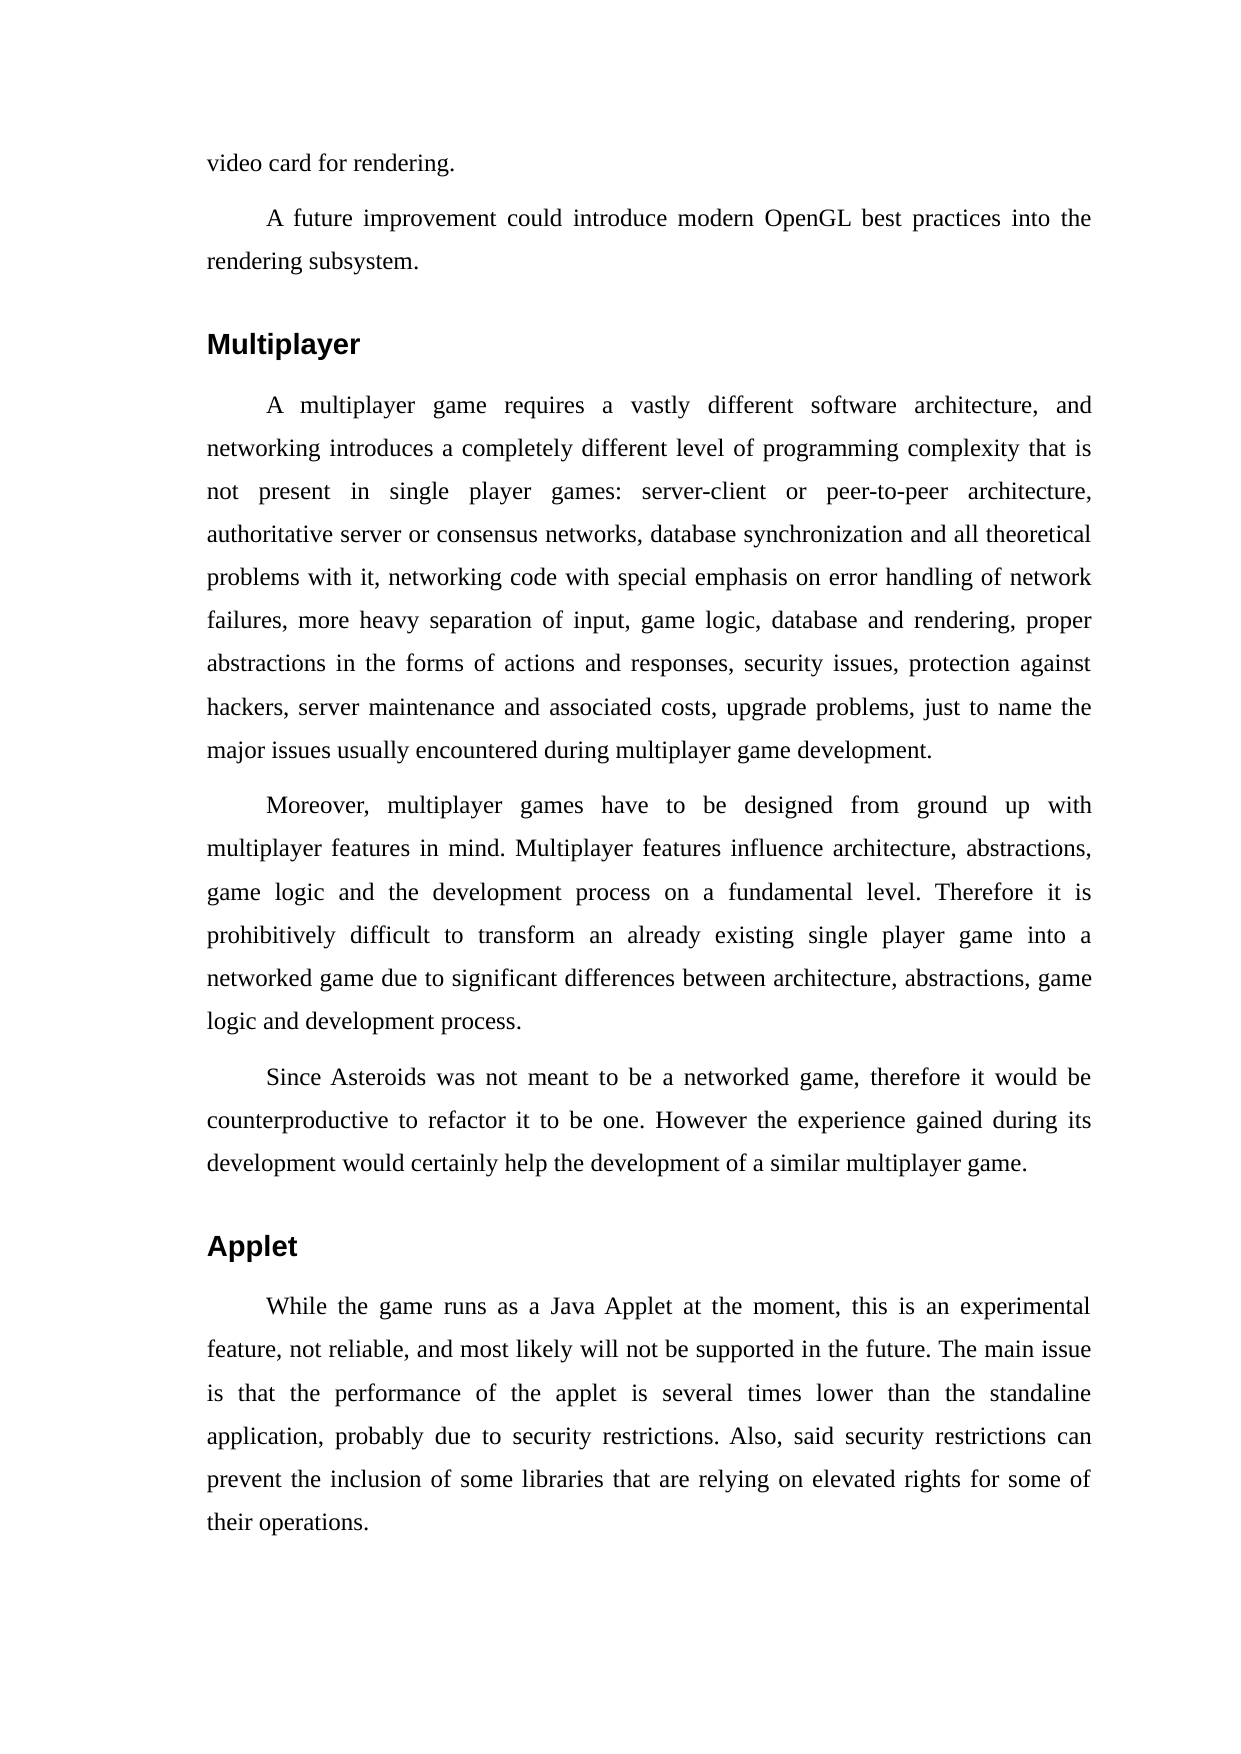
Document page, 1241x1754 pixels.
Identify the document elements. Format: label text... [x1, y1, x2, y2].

text Moreover, multiplayer games have to be designed from ground up with multiplayer features in mind. Multiplayer features influence architecture, abstractions, game logic and the development process on a fundamental level. Therefore it is prohibitively difficult to transform an already existing single player game into a networked game due to significant differences between architecture, abstractions, game logic and development process. [207, 790, 1093, 1035]
text While the game runs as a Java Applet at the moment, this is an experimental feature, not reliable, and most likely will not be supported in the future. The main issue is that the performance of the applet is several times lower than the standaline application, probably due to security restrictions. Also, said security restrictions can prevent the inclusion of some libraries that are relying on elevated rights for some of their operations. [207, 1291, 1093, 1536]
text video card for rendering. [207, 148, 1093, 176]
subtitle Multiplayer [207, 327, 1093, 361]
text A future improvement could introduce modern OpenGL best practices into the rendering subsystem. [207, 203, 1093, 275]
text A multiplayer game requires a vastly different software architecture, and networking introduces a completely different level of programming complexity that is not present in single player games: server-client or peer-to-peer architecture, authoritative server or consensus networks, database synchronization and all theoretical problems with it, networking code with special emphasis on error handling of network failures, more heavy separation of input, game logic, database and rendering, proper abstractions in the forms of actions and responses, security issues, protection against hackers, server maintenance and associated costs, upgrade problems, just to name the major issues usually encountered during multiplayer game development. [207, 390, 1093, 763]
text Since Asteroids was not meant to be a networked game, therefore it would be counterproductive to refactor it to be one. However the experience gained during its development would certainly help the development of a similar multiplayer game. [207, 1062, 1093, 1177]
subtitle Applet [207, 1228, 1093, 1262]
